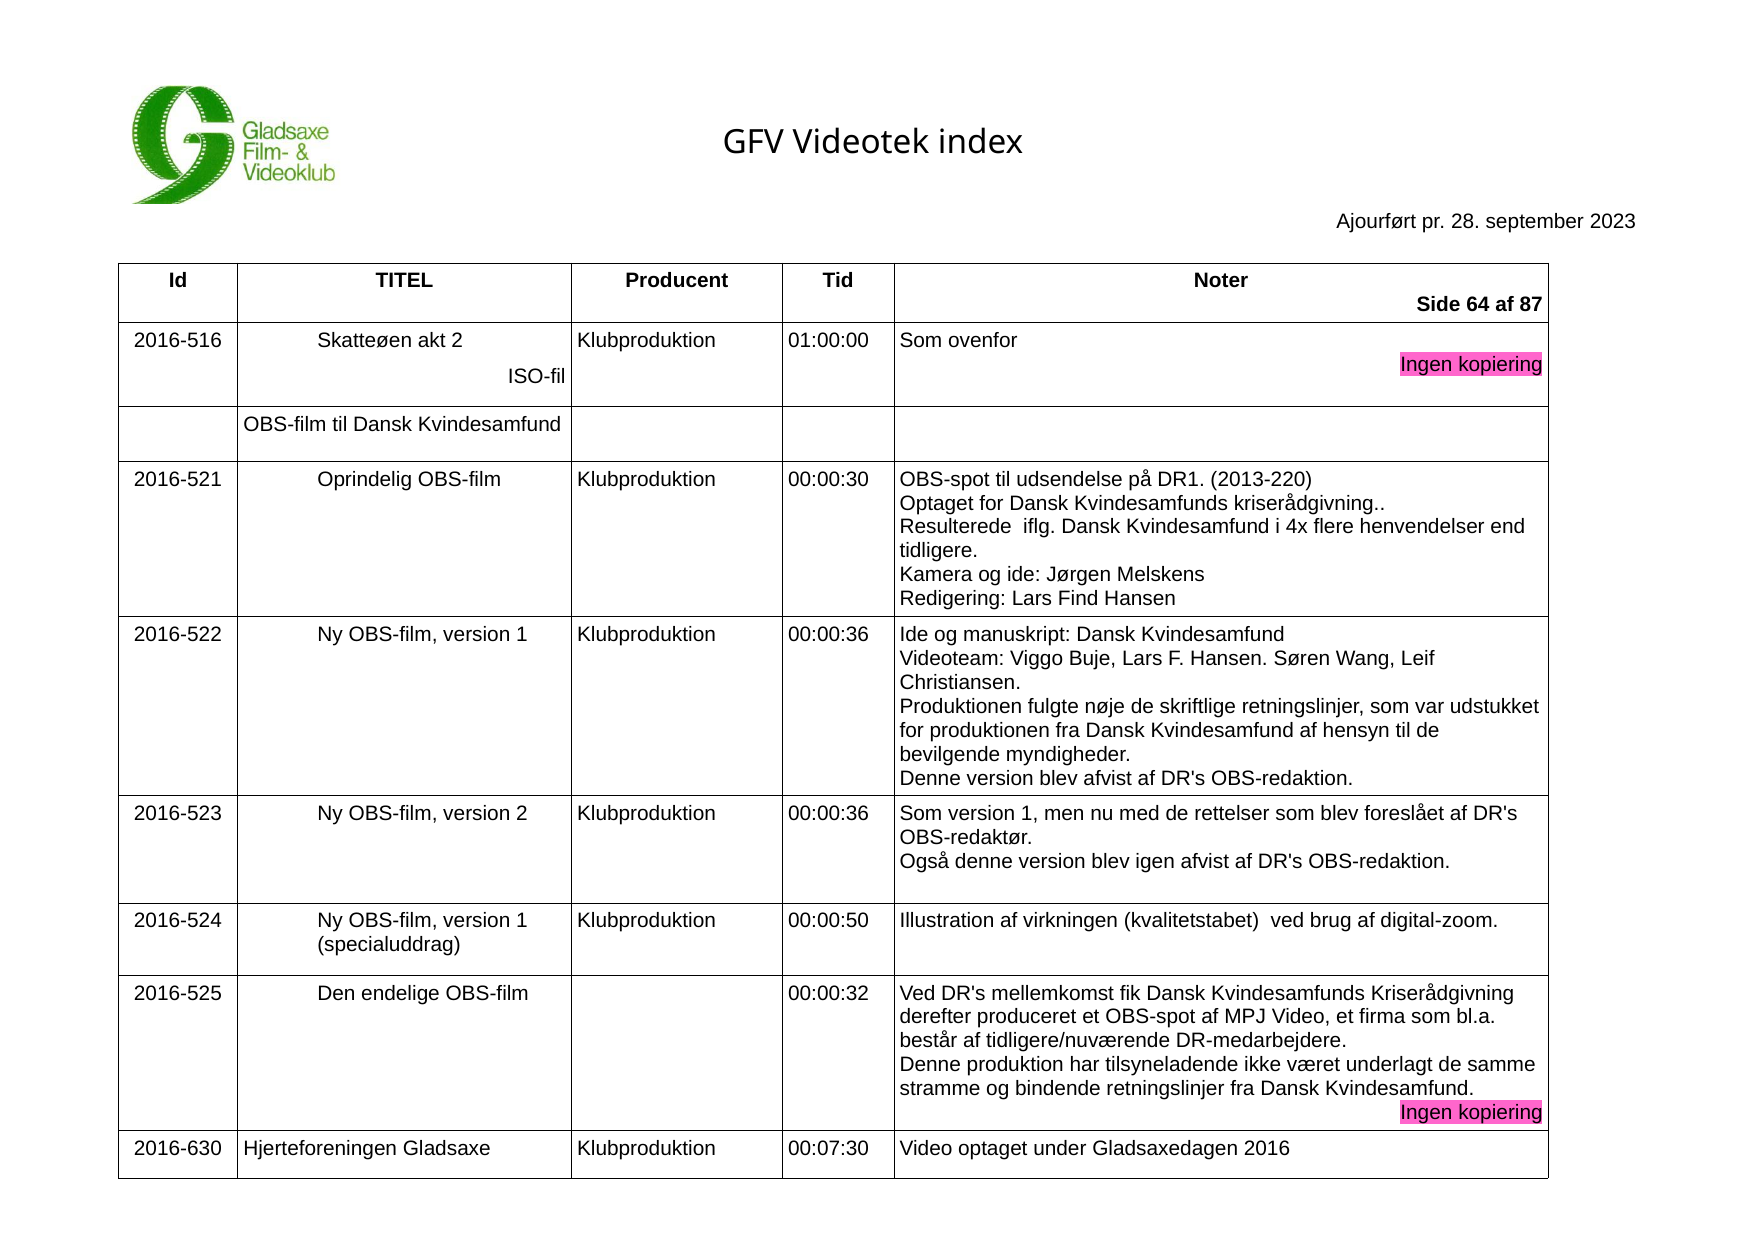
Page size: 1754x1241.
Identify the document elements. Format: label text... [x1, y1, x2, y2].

table_cell Klubproduktion [572, 617, 782, 795]
table_cell Som version 1, men nu med de rettelser som blev foreslået af DR's OBS-redaktør. Også denne version blev igen afvist af DR's OBS-redaktion. [895, 796, 1548, 902]
picture [131, 85, 348, 204]
table_header Producent­ [572, 264, 782, 322]
table_cell Skatteøen akt 2 ISO-fil [238, 323, 571, 406]
table_cell Ide og manuskript: Dansk Kvindesamfund Videoteam: Viggo Buje, Lars F. Hansen. Søren Wang, Leif Christiansen. Produktionen fulgte nøje de skriftlige retningslinjer, som var udstukket for produktionen fra Dansk Kvindesamfund af hensyn til de bevilgende myndigheder. Denne version blev afvist af DR's OBS-redaktion. [895, 617, 1548, 795]
table_cell Oprindelig OBS-film [238, 462, 571, 616]
table_cell 00:00:36 [783, 796, 894, 902]
table_cell Den endelige OBS-film [238, 976, 571, 1130]
table_cell 00:00:50 [783, 904, 894, 974]
table_cell Illustration af virkningen (kvalitetstabet) ved brug af digital-zoom. [895, 904, 1548, 974]
table_cell Som ovenfor Ingen kopiering [895, 323, 1548, 406]
table_cell Ny OBS-film, version 1 [238, 617, 571, 795]
table_cell 00:00:36 [783, 617, 894, 795]
table_cell Hjerteforeningen Gladsaxe [238, 1131, 571, 1178]
table_cell [895, 407, 1548, 461]
table_header Tid [783, 264, 894, 322]
table_cell Klubproduktion [572, 796, 782, 902]
table_cell Klubproduktion [572, 462, 782, 616]
table_cell Ny OBS-film, version 2 [238, 796, 571, 902]
table_cell Klubproduktion [572, 904, 782, 974]
table_cell 2016-524 [119, 904, 237, 974]
table_cell 2016-522 [119, 617, 237, 795]
table_cell 2016-630 [119, 1131, 237, 1178]
table_cell 00:07:30 [783, 1131, 894, 1178]
table_cell 2016-525 [119, 976, 237, 1130]
table_cell 00:00:30 [783, 462, 894, 616]
table_cell 00:00:32 [783, 976, 894, 1130]
table_header Id [119, 264, 237, 322]
table_cell [783, 407, 894, 461]
table_cell Video optaget under Gladsaxedagen 2016 [895, 1131, 1548, 1178]
table_cell Ny OBS-film, version 1 (specialuddrag) [238, 904, 571, 974]
table_cell 01:00:00 [783, 323, 894, 406]
table_cell Klubproduktion [572, 323, 782, 406]
table_cell 2016-516 [119, 323, 237, 406]
table_header TITEL [238, 264, 571, 322]
table_cell 2016-521 [119, 462, 237, 616]
table_cell Klubproduktion [572, 1131, 782, 1178]
table_cell [119, 407, 237, 461]
table_cell OBS-spot til udsendelse på DR1. (2013-220) Optaget for Dansk Kvindesamfunds kriserådgivning.. Resulterede iflg. Dansk Kvindesamfund i 4x flere henvendelser end tidligere. Kamera og ide: Jørgen Melskens Redigering: Lars Find Hansen [895, 462, 1548, 616]
table_cell [572, 407, 782, 461]
table_cell Ved DR's mellemkomst fik Dansk Kvindesamfunds Kriserådgivning derefter produceret et OBS-spot af MPJ Video, et firma som bl.a. består af tidligere/nuværende DR-medarbejdere. Denne produktion har tilsyneladende ikke været underlagt de samme stramme og bindende retningslinjer fra Dansk Kvindesamfund. Ingen kopiering [895, 976, 1548, 1130]
table_cell [572, 976, 782, 1130]
table_cell OBS-film til Dansk Kvindesamfund [238, 407, 571, 461]
table_header Noter Side 87 af 87 [895, 264, 1548, 322]
table_cell 2016-523 [119, 796, 237, 902]
